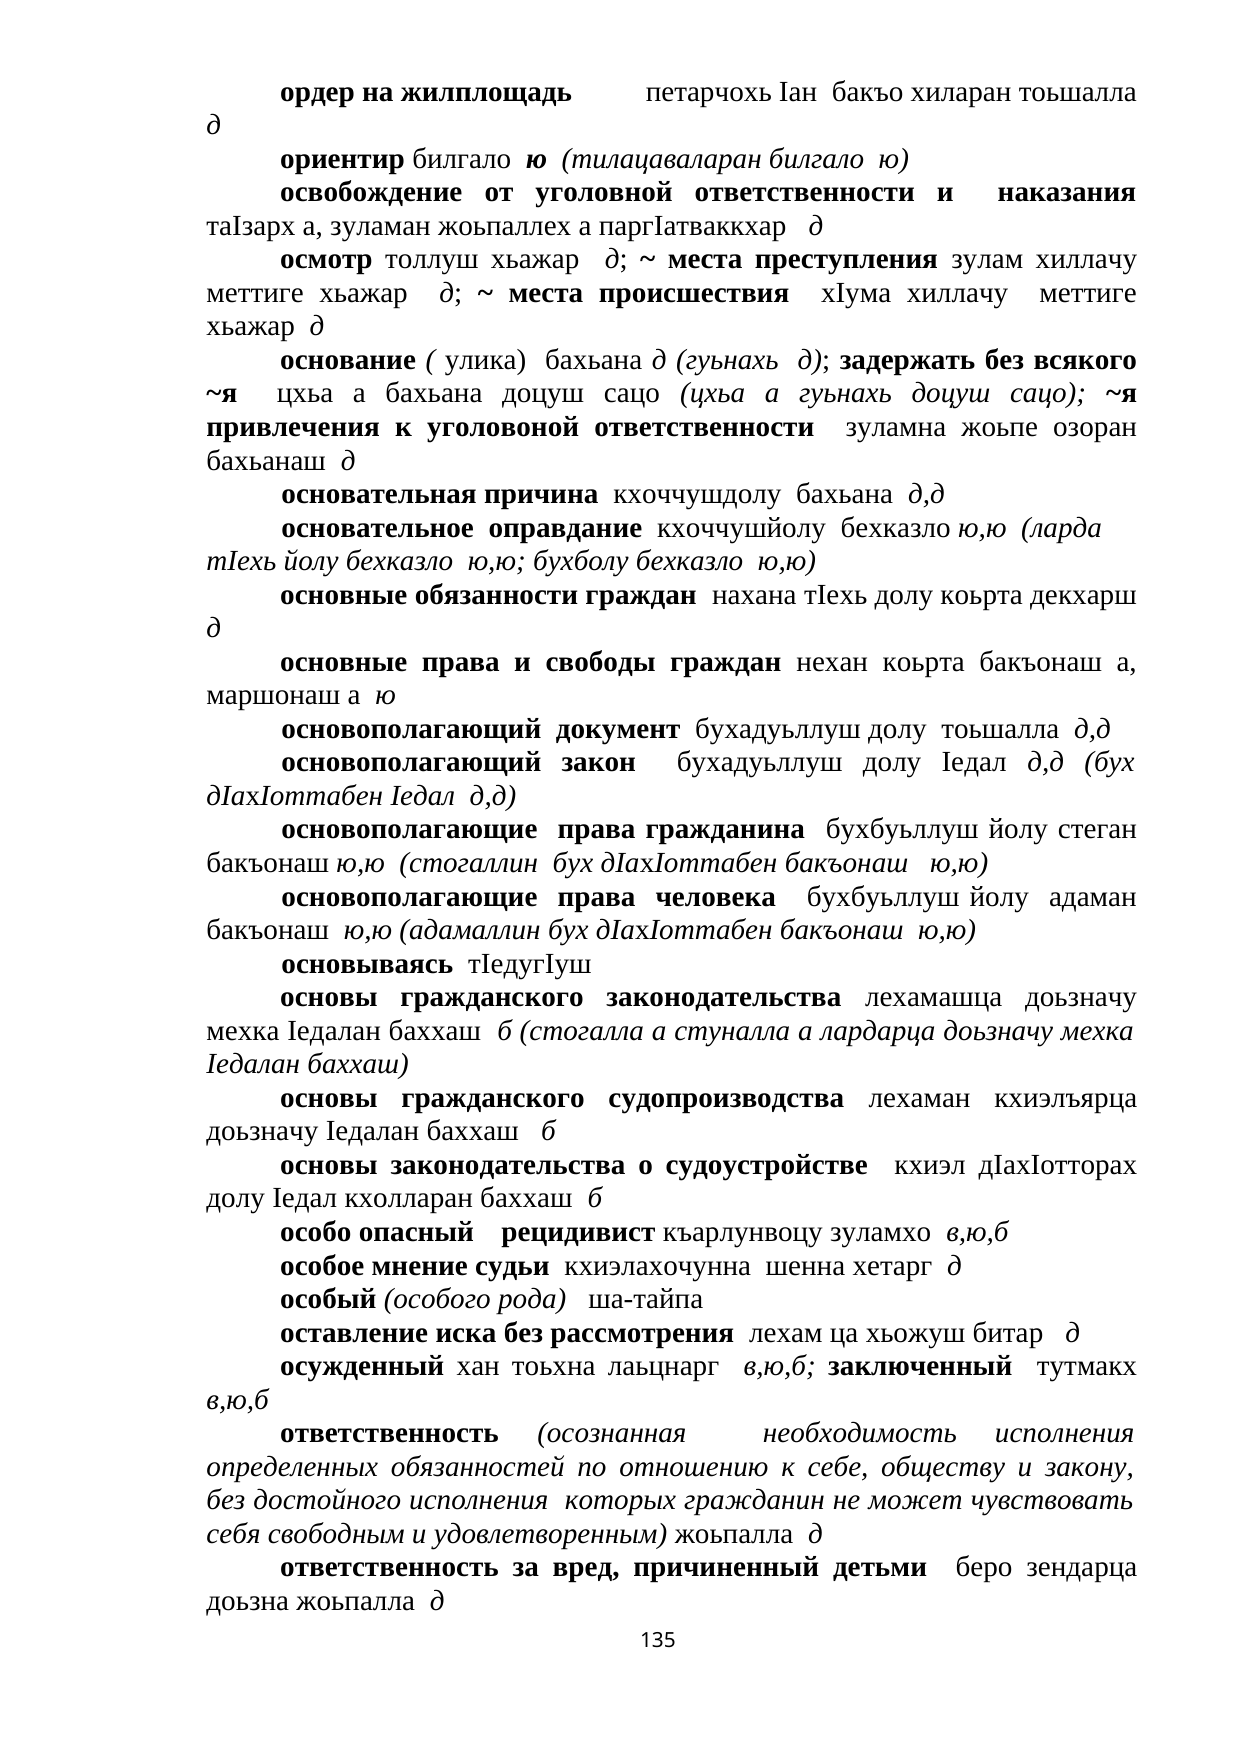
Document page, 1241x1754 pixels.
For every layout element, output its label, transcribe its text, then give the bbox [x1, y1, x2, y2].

text основополагающие права человека бухбуьллуш йолу адаман бакъонаш ю,ю (адамаллин бух дӀахӀоттабен бакъонаш ю,ю) [206, 879, 1137, 946]
text основы гражданского законодательства лехамашца доьзначу мехка Ӏедалан баххаш б (стогалла а стуналла а лардарца доьзначу мехка Ӏедалан баххаш) [206, 979, 1137, 1080]
text основные права и свободы граждан нехан коьрта бакъонаш а, маршонаш а ю [206, 644, 1137, 711]
text основы гражданского судопроизводства лехаман кхиэлъярца доьзначу Ӏедалан баххаш б [206, 1080, 1137, 1147]
text осужденный хан тоьхна лаьцнарг в,ю,б; заключенный тутмакх в,ю,б [206, 1348, 1137, 1415]
text основы законодательства о судоустройстве кхиэл дӀахӀотторах долу Ӏедал кхолларан баххаш б [206, 1147, 1137, 1214]
text тӀехь йолу бехказло ю,ю; бухболу бехказло ю,ю) [206, 543, 1137, 577]
text ориентир билгало ю (тилацаваларан билгало ю) [206, 141, 1137, 174]
text особый (особого рода) ша-тайпа [206, 1281, 1137, 1315]
text особо опасный рецидивист къарлунвоцу зуламхо в,ю,б [206, 1214, 1137, 1248]
text основополагающий документ бухадуьллуш долу тоьшалла д,д [206, 711, 1137, 744]
text основные обязанности граждан нахана тӀехь долу коьрта декхарш д [206, 577, 1137, 644]
text особое мнение судьи кхиэлахочунна шенна хетарг д [206, 1248, 1137, 1281]
text ордер на жилплощадь петарчохь Ӏан бакъо хиларан тоьшалла д [206, 74, 1137, 141]
text осмотр толлуш хьажар д; ~ места преступления зулам хиллачу меттиге хьажар д; ~ места происшествия хӀума хиллачу меттиге хьажар д [206, 241, 1137, 342]
text основополагающий закон бухадуьллуш долу Ӏедал д,д (бух дӀахӀоттабен Ӏедал д,д) [206, 744, 1137, 812]
text ответственность за вред, причиненный детьми беро зендарца доьзна жоьпалла д [206, 1549, 1137, 1617]
text основательная причина кхоччушдолу бахьана д,д [206, 476, 1137, 510]
text основательное оправдание кхоччушйолу бехказло ю,ю (ларда [206, 510, 1137, 543]
text основываясь тӀедугӀуш [206, 946, 1137, 979]
text освобождение от уголовной ответственности и наказания таӀзарх а, зуламан жоьпаллех а паргӀатваккхар д [206, 174, 1137, 241]
text оставление иска без рассмотрения лехам ца хьожуш битар д [206, 1315, 1137, 1348]
text основание ( улика) бахьана д (гуьнахь д); задержать без всякого ~я цхьа а бахьана доцуш сацо (цхьа а гуьнахь доцуш сацо); ~я привлечения к уголовоной ответственности зуламна жоьпе озоран бахьанаш д [206, 342, 1137, 476]
text основополагающие права гражданина бухбуьллуш йолу стеган бакъонаш ю,ю (стогаллин бух дӀахӀоттабен бакъонаш ю,ю) [206, 812, 1137, 879]
text ответственность (осознанная необходимость исполнения определенных обязанностей по отношению к себе, обществу и закону, без достойного исполнения которых гражданин не может чувствовать себя свободным и удовлетворенным) жоьпалла д [206, 1415, 1137, 1549]
